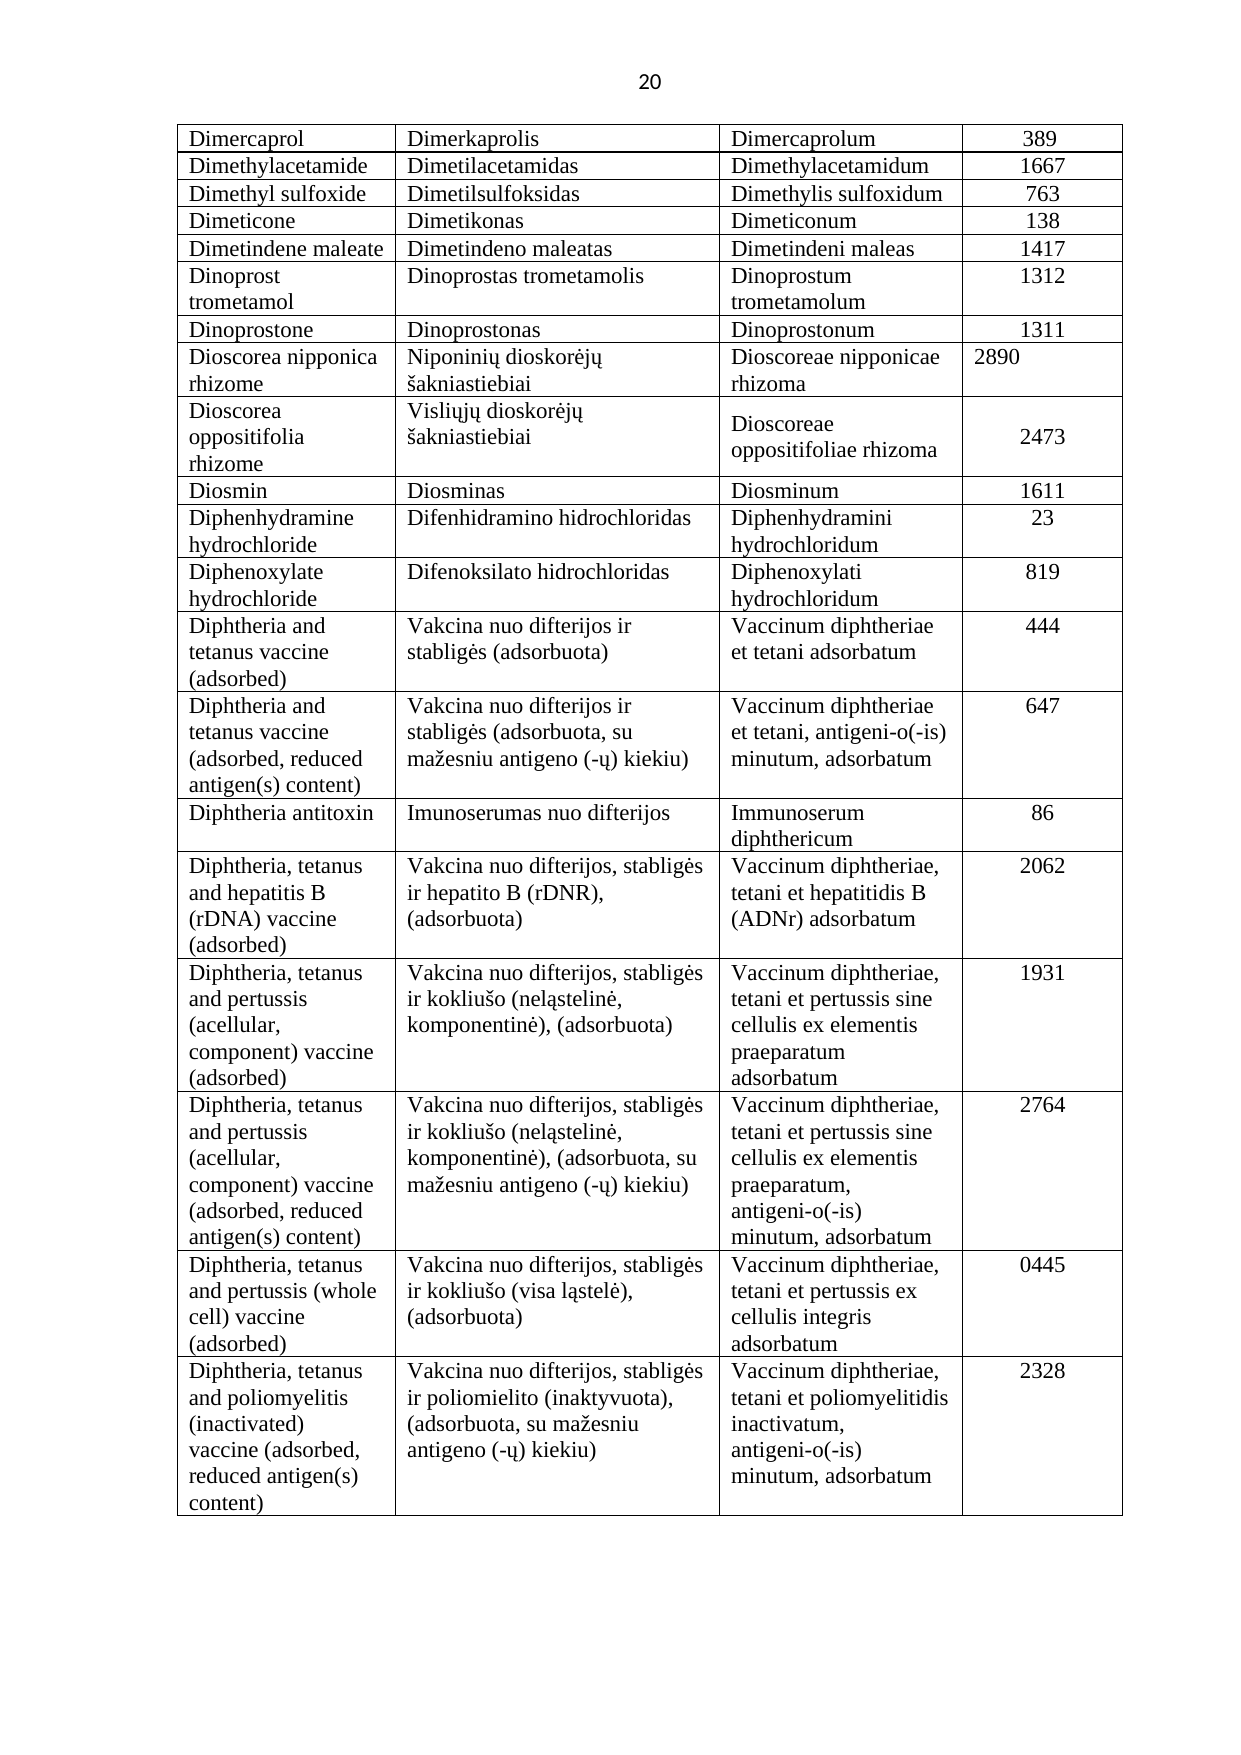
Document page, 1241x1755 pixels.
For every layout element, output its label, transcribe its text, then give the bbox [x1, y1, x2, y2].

table_cell Dimethylis sulfoxidum [720, 180, 962, 206]
table_cell 1417 [963, 235, 1122, 261]
table_cell Diphenoxylati hydrochloridum [720, 558, 962, 611]
table_cell Dimetilsulfoksidas [396, 180, 719, 206]
table_cell 138 [963, 207, 1122, 234]
table_cell Vaccinum diphtheriae, tetani et poliomyelitidis inactivatum, antigeni-o(-is) minutum, adsorbatum [720, 1357, 962, 1515]
table_cell Dioscorea oppositifolia rhizome [178, 397, 395, 476]
table_cell 1611 [963, 477, 1122, 503]
table_cell Dinoprost trometamol [178, 262, 395, 315]
table_cell Dinoprostonas [396, 316, 719, 342]
table_cell Dimetilacetamidas [396, 153, 719, 179]
table_cell Dinoprostum trometamolum [720, 262, 962, 315]
table_cell 23 [963, 505, 1122, 557]
table_cell Dioscorea nipponica rhizome [178, 343, 395, 396]
table_cell 444 [963, 612, 1122, 691]
table_cell Dimeticone [178, 207, 395, 234]
table_cell Diosminum [720, 477, 962, 503]
table_cell Diphtheria antitoxin [178, 799, 395, 851]
table_cell Diphtheria, tetanus and pertussis (acellular, component) vaccine (adsorbed, reduced antigen(s) content) [178, 1092, 395, 1250]
table_cell Dimetindeni maleas [720, 235, 962, 261]
table_cell Vakcina nuo difterijos, stabligės ir hepatito B (rDNR), (adsorbuota) [396, 852, 719, 958]
table_cell Visliųjų dioskorėjų šakniastiebiai [396, 397, 719, 476]
table_cell Dimerkaprolis [396, 125, 719, 151]
table_cell Diphtheria and tetanus vaccine (adsorbed, reduced antigen(s) content) [178, 692, 395, 797]
table_cell Vakcina nuo difterijos, stabligės ir kokliušo (neląstelinė, komponentinė), (adsorbuota, su mažesniu antigeno (-ų) kiekiu) [396, 1092, 719, 1250]
table_cell Vaccinum diphtheriae et tetani, antigeni-o(-is) minutum, adsorbatum [720, 692, 962, 797]
table_cell 2062 [963, 852, 1122, 958]
table_cell Diphtheria, tetanus and hepatitis B (rDNA) vaccine (adsorbed) [178, 852, 395, 958]
table_cell 389 [963, 125, 1122, 151]
table_cell 647 [963, 692, 1122, 797]
table_cell Diphenhydramine hydrochloride [178, 505, 395, 557]
table_cell Dinoprostonum [720, 316, 962, 342]
table_cell 86 [963, 799, 1122, 851]
table_cell Vakcina nuo difterijos, stabligės ir kokliušo (neląstelinė, komponentinė), (adsorbuota) [396, 959, 719, 1091]
table_cell 1667 [963, 153, 1122, 179]
table_cell Vakcina nuo difterijos ir stabligės (adsorbuota, su mažesniu antigeno (-ų) kiekiu) [396, 692, 719, 797]
table_cell Dimetindene maleate [178, 235, 395, 261]
table_cell 1311 [963, 316, 1122, 342]
table_cell Dimercaprol [178, 125, 395, 151]
table_cell 2890 [963, 343, 1122, 396]
table_cell Diphtheria, tetanus and pertussis (acellular, component) vaccine (adsorbed) [178, 959, 395, 1091]
table_cell 2764 [963, 1092, 1122, 1250]
table_cell Difenoksilato hidrochloridas [396, 558, 719, 611]
table_cell Dimetindeno maleatas [396, 235, 719, 261]
table_cell 1931 [963, 959, 1122, 1091]
table_cell Diphenoxylate hydrochloride [178, 558, 395, 611]
table_cell Dioscoreae oppositifoliae rhizoma [720, 397, 962, 476]
table_cell Difenhidramino hidrochloridas [396, 505, 719, 557]
table_cell Dioscoreae nipponicae rhizoma [720, 343, 962, 396]
table_cell Dinoprostas trometamolis [396, 262, 719, 315]
table_cell 763 [963, 180, 1122, 206]
table_cell Dimethylacetamide [178, 153, 395, 179]
table_cell Vaccinum diphtheriae, tetani et pertussis sine cellulis ex elementis praeparatum adsorbatum [720, 959, 962, 1091]
table_cell Immunoserum diphthericum [720, 799, 962, 851]
table_cell Diosminas [396, 477, 719, 503]
table_cell 0445 [963, 1251, 1122, 1356]
table_cell Vaccinum diphtheriae et tetani adsorbatum [720, 612, 962, 691]
table_cell Vakcina nuo difterijos, stabligės ir kokliušo (visa ląstelė), (adsorbuota) [396, 1251, 719, 1356]
table_cell Diphenhydramini hydrochloridum [720, 505, 962, 557]
table_cell Vakcina nuo difterijos, stabligės ir poliomielito (inaktyvuota), (adsorbuota, su mažesniu antigeno (-ų) kiekiu) [396, 1357, 719, 1515]
table_cell 819 [963, 558, 1122, 611]
table_cell Vaccinum diphtheriae, tetani et hepatitidis B (ADNr) adsorbatum [720, 852, 962, 958]
table_cell Dimetikonas [396, 207, 719, 234]
table_cell Diosmin [178, 477, 395, 503]
table_cell 2473 [963, 397, 1122, 476]
table_cell 1312 [963, 262, 1122, 315]
table_cell Imunoserumas nuo difterijos [396, 799, 719, 851]
table_cell Vakcina nuo difterijos ir stabligės (adsorbuota) [396, 612, 719, 691]
table_cell Diphtheria, tetanus and pertussis (whole cell) vaccine (adsorbed) [178, 1251, 395, 1356]
table_cell Vaccinum diphtheriae, tetani et pertussis ex cellulis integris adsorbatum [720, 1251, 962, 1356]
table_cell Niponinių dioskorėjų šakniastiebiai [396, 343, 719, 396]
table_cell Dimethyl sulfoxide [178, 180, 395, 206]
table_cell Vaccinum diphtheriae, tetani et pertussis sine cellulis ex elementis praeparatum, antigeni-o(-is) minutum, adsorbatum [720, 1092, 962, 1250]
table_cell Dimeticonum [720, 207, 962, 234]
table_cell Dimercaprolum [720, 125, 962, 151]
table_cell Dimethylacetamidum [720, 153, 962, 179]
table_cell Diphtheria and tetanus vaccine (adsorbed) [178, 612, 395, 691]
table_cell Dinoprostone [178, 316, 395, 342]
table_cell Diphtheria, tetanus and poliomyelitis (inactivated) vaccine (adsorbed, reduced antigen(s) content) [178, 1357, 395, 1515]
table_cell 2328 [963, 1357, 1122, 1515]
